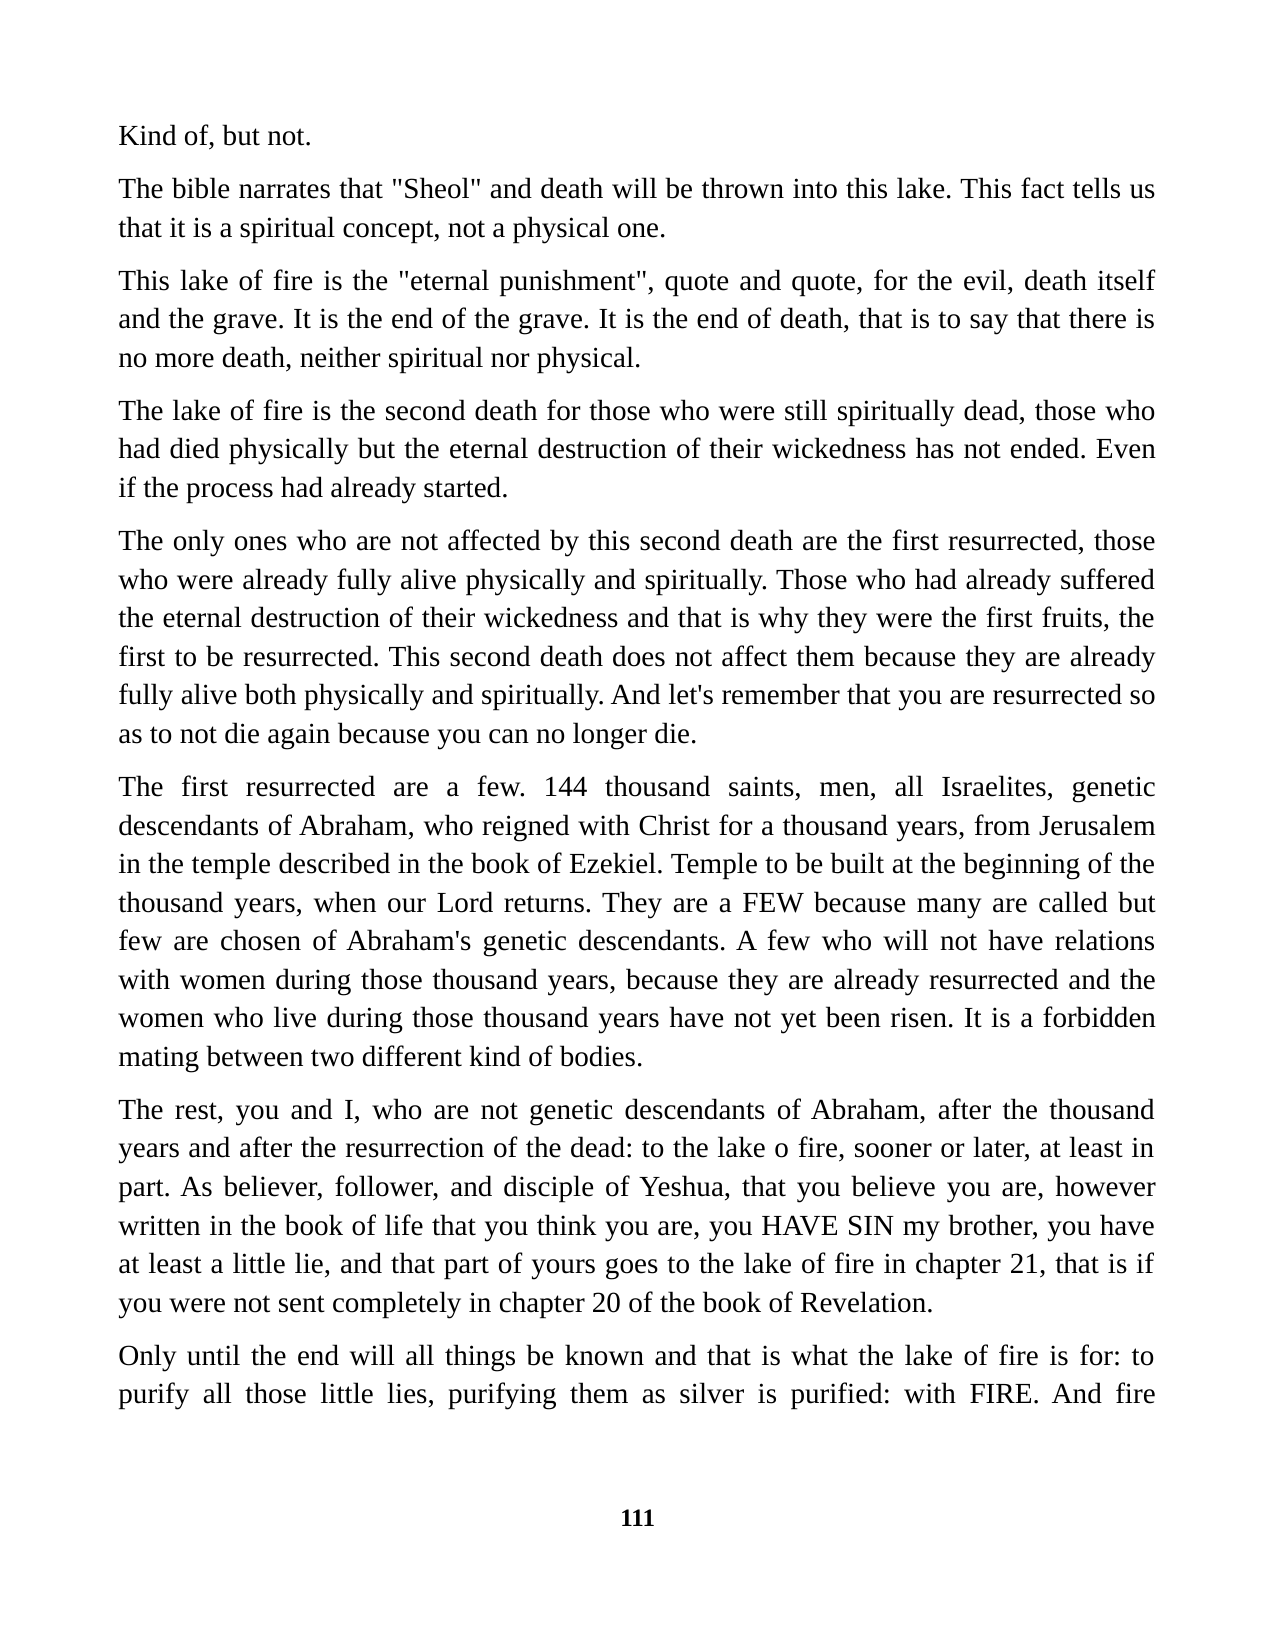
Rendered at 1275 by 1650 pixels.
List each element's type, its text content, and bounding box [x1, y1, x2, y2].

text The first resurrected are a few. 144 thousand saints, men, all Israelites, genetic descendants of Abraham, who reigned with Christ for a thousand years, from Jerusalem in the temple described in the book of Ezekiel. Temple to be built at the beginning of the thousand years, when our Lord returns. They are a FEW because many are called but few are chosen of Abraham's genetic descendants. A few who will not have relations with women during those thousand years, because they are already resurrected and the women who live during those thousand years have not yet been risen. It is a forbidden mating between two different kind of bodies. [118, 769, 1157, 1072]
text This lake of fire is the "eternal punishment", quote and quote, for the evil, death itself and the grave. It is the end of the grave. It is the end of death, that is to say that there is no more death, neither spiritual nor physical. [118, 263, 1157, 373]
text The rest, you and I, who are not genetic descendants of Abraham, after the thousand years and after the resurrection of the dead: to the lake o fire, sooner or later, at least in part. As believer, follower, and disciple of Yeshua, that you believe you are, however written in the book of life that you think you are, you HAVE SIN my brother, you have at least a little lie, and that part of yours goes to the lake of fire in chapter 21, that is if you were not sent completely in chapter 20 of the book of Revelation. [118, 1092, 1157, 1318]
text The bible narrates that "Sheol" and death will be thrown into this lake. This fact tells us that it is a spiritual concept, not a physical one. [118, 171, 1157, 243]
text Only until the end will all things be known and that is what the lake of fire is for: to purify all those little lies, purifying them as silver is purified: with FIRE. And fire [118, 1338, 1157, 1410]
text The only ones who are not affected by this second death are the first resurrected, those who were already fully alive physically and spiritually. Those who had already suffered the eternal destruction of their wickedness and that is why they were the first fruits, the first to be resurrected. This second death does not affect them because they are already fully alive both physically and spiritually. And let's remember that you are resurrected so as to not die again because you can no longer die. [118, 523, 1157, 749]
text Kind of, but not. [118, 118, 1157, 152]
text The lake of fire is the second death for those who were still spiritually dead, those who had died physically but the eternal destruction of their wickedness has not ended. Even if the process had already started. [118, 393, 1157, 504]
